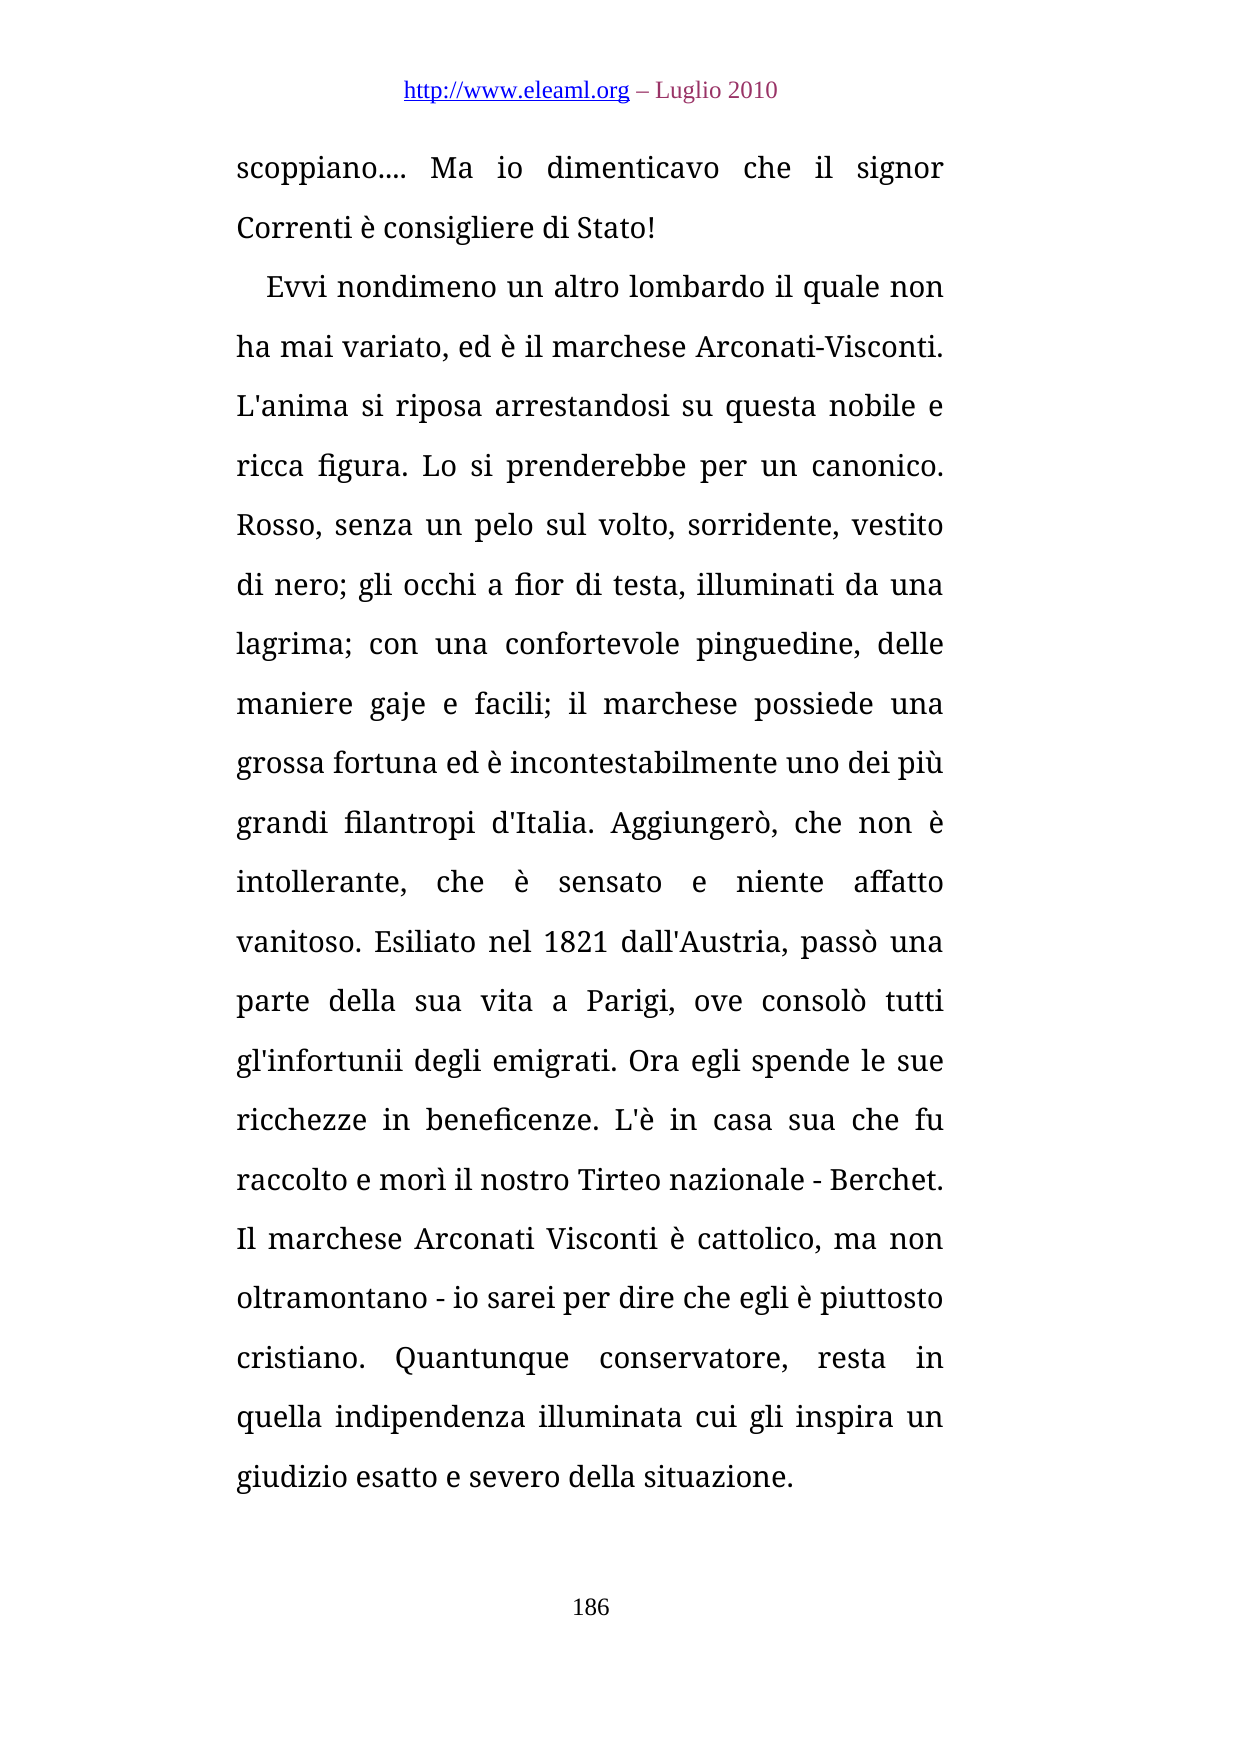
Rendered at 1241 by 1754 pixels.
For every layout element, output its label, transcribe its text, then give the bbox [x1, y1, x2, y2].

text scoppiano.... Ma io dimenticavo che il signor Correnti è consigliere di Stato! [236, 148, 945, 247]
text Evvi nondimeno un altro lombardo il quale non ha mai variato, ed è il marchese Arconati-Visconti. L'anima si riposa arrestandosi su questa nobile e ricca figura. Lo si prenderebbe per un canonico. Rosso, senza un pelo sul volto, sorridente, vestito di nero; gli occhi a fior di testa, illuminati da una lagrima; con una confortevole pinguedine, delle maniere gaje e facili; il marchese possiede una grossa fortuna ed è incontestabilmente uno dei più grandi filantropi d'Italia. Aggiungerò, che non è intollerante, che è sensato e niente affatto vanitoso. Esiliato nel 1821 dall'Austria, passò una parte della sua vita a Parigi, ove consolò tutti gl'infortunii degli emigrati. Ora egli spende le sue ricchezze in beneficenze. L'è in casa sua che fu raccolto e morì il nostro Tirteo nazionale - Berchet. Il marchese Arconati Visconti è cattolico, ma non oltramontano - io sarei per dire che egli è piuttosto cristiano. Quantunque conservatore, resta in quella indipendenza illuminata cui gli inspira un giudizio esatto e severo della situazione. [236, 267, 945, 1496]
